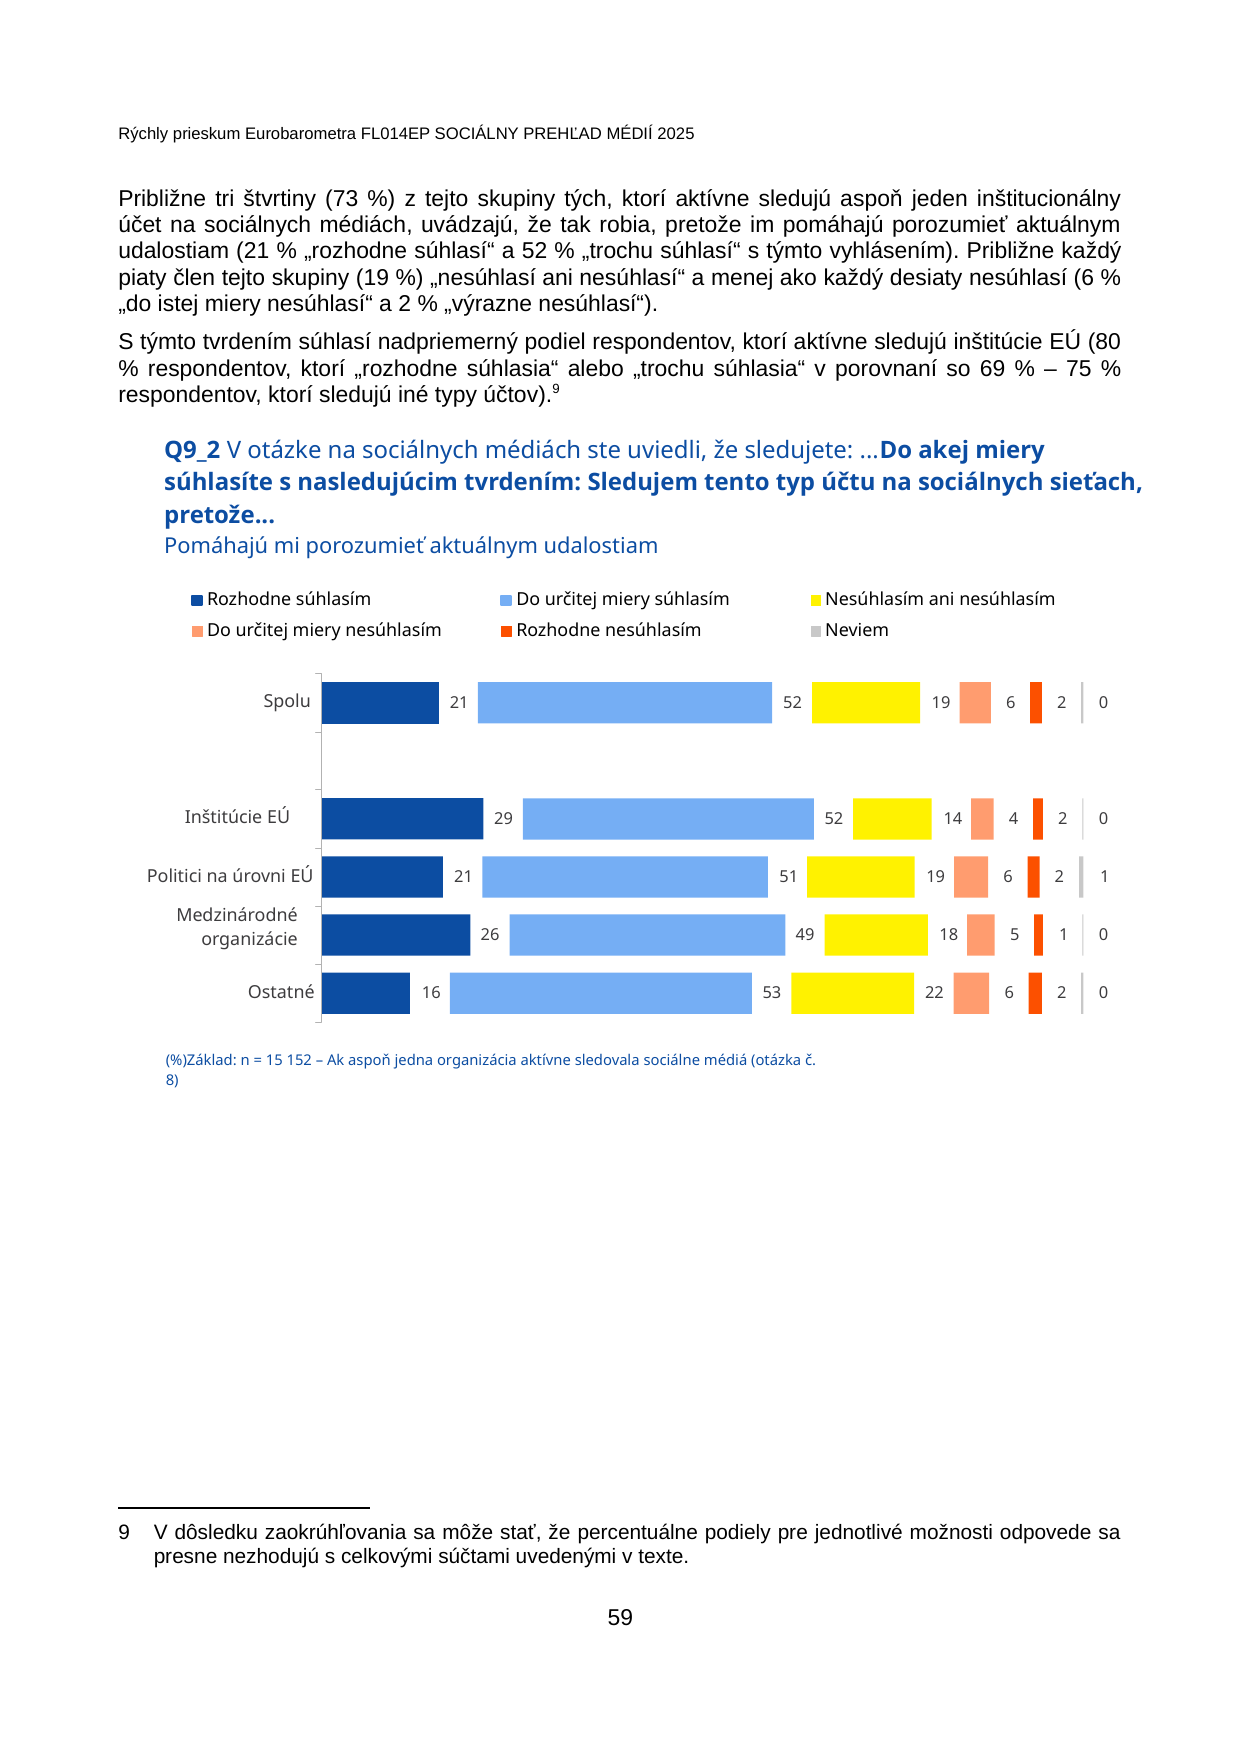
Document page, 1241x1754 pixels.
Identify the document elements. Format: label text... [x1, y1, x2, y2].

text S týmto tvrdením súhlasí nadpriemerný podiel respondentov, ktorí aktívne sledujú inštitúcie EÚ (80 % respondentov, ktorí „rozhodne súhlasia“ alebo „trochu súhlasia“ v porovnaní so 69 % – 75 % respondentov, ktorí sledujú iné typy účtov). [118, 328, 1122, 407]
text Približne tri štvrtiny (73 %) z tejto skupiny tých, ktorí aktívne sledujú aspoň jeden inštitucionálny účet na sociálnych médiách, uvádzajú, že tak robia, pretože im pomáhajú porozumieť aktuálnym udalostiam (21 % „rozhodne súhlasí“ a 52 % „trochu súhlasí“ s týmto vyhlásením). Približne každý piaty člen tejto skupiny (19 %) „nesúhlasí ani nesúhlasí“ a menej ako každý desiaty nesúhlasí (6 % „do istej miery nesúhlasí“ a 2 % „výrazne nesúhlasí“). [118, 184, 1122, 316]
text V dôsledku zaokrúhľovania sa môže stať, že percentuálne podiely pre jednotlivé možnosti odpovede sa presne nezhodujú s celkovými súčtami uvedenými v texte. [118, 1520, 1122, 1568]
